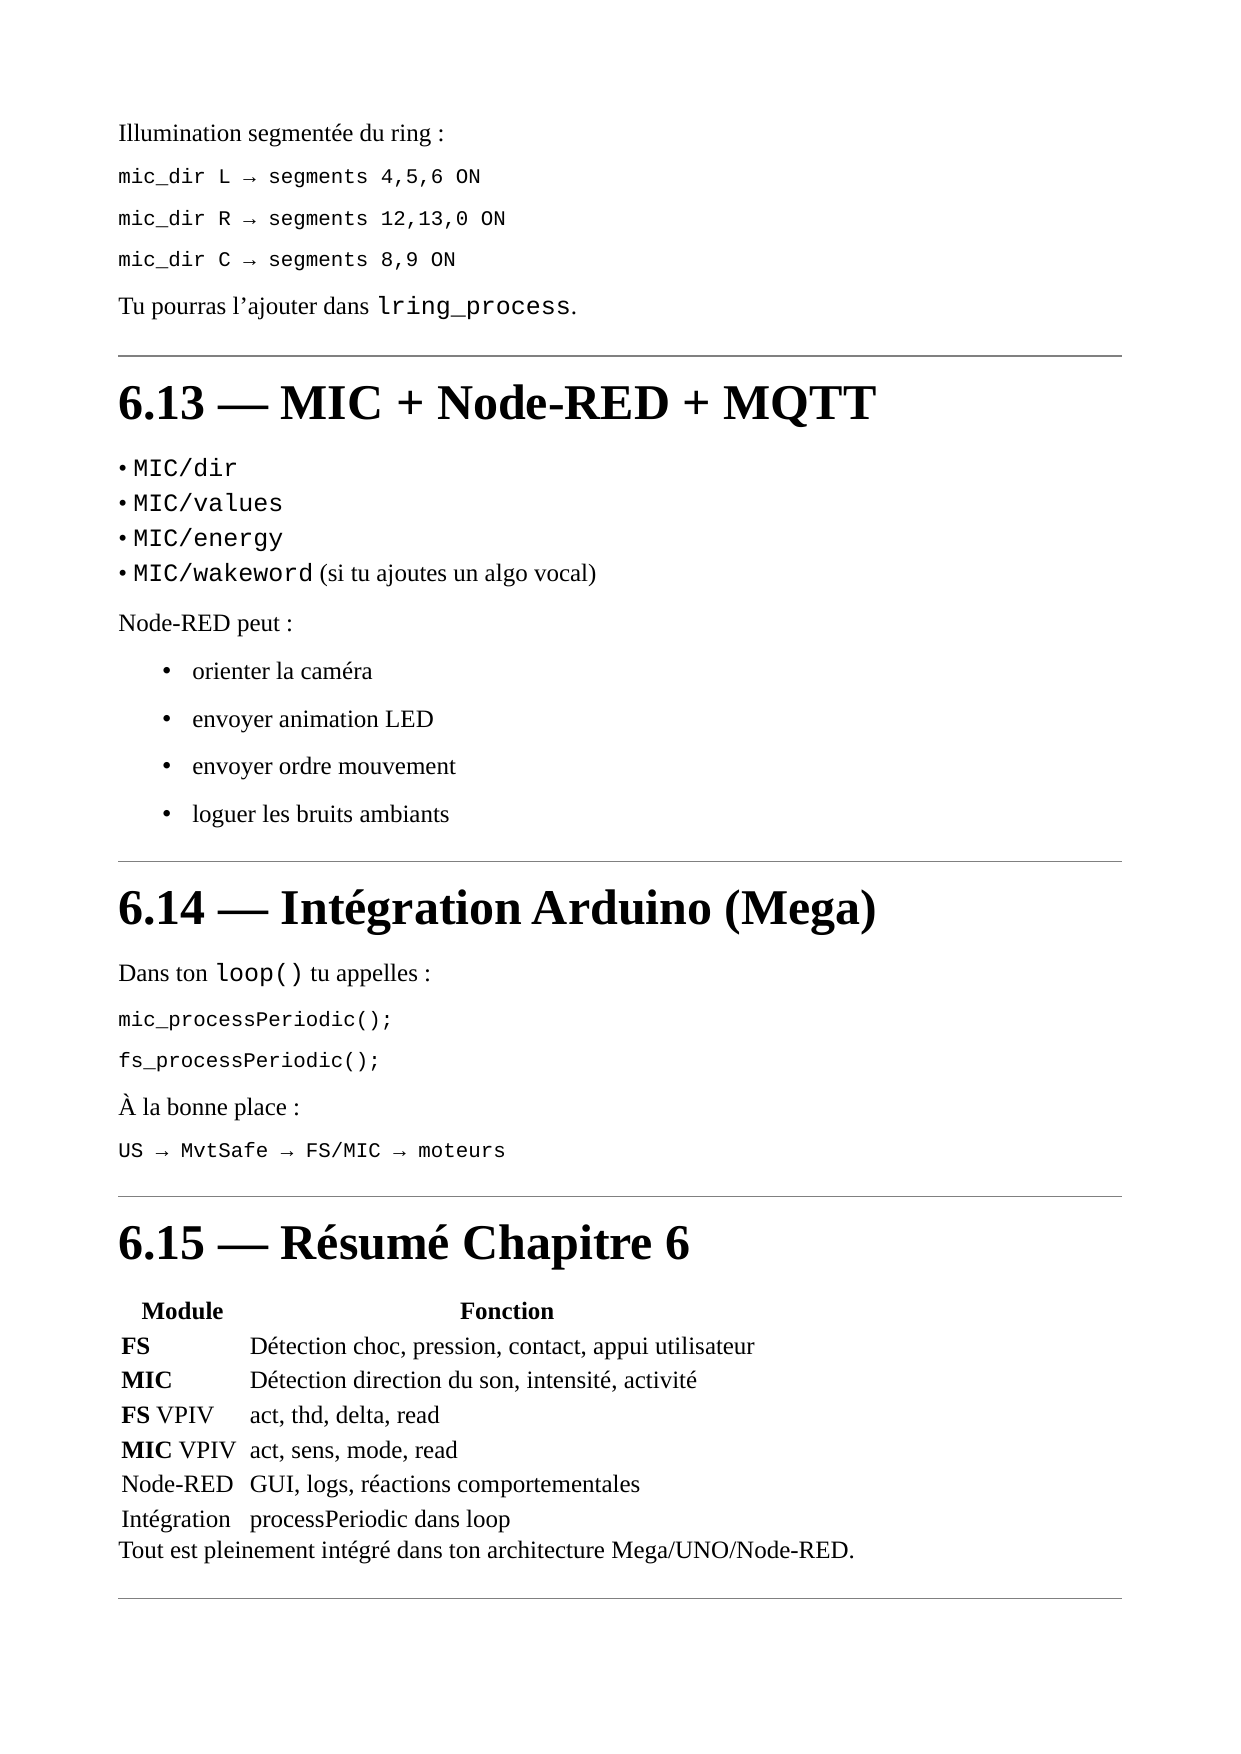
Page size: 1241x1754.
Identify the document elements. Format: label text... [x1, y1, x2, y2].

list orienter la caméra [162, 656, 1122, 685]
text • MIC/dir • MIC/values • MIC/energy • MIC/wakeword (si tu ajoutes un algo vocal) [118, 453, 1122, 589]
table_cell FS VPIV [118, 1397, 247, 1432]
table_cell GUI, logs, réactions comportementales [247, 1466, 767, 1501]
subtitle 6.14 — Intégration Arduino (Mega) [118, 878, 1122, 935]
table_cell act, thd, delta, read [247, 1397, 767, 1432]
text Dans ton loop() tu appelles : [118, 958, 1122, 989]
list envoyer ordre mouvement [162, 751, 1122, 780]
list loguer les bruits ambiants [162, 799, 1122, 828]
table_cell MIC [118, 1363, 247, 1397]
table_cell FS [118, 1328, 247, 1363]
table_cell Intégration [118, 1501, 247, 1536]
text mic_processPeriodic(); [118, 1008, 1122, 1032]
list envoyer animation LED [162, 704, 1122, 732]
table_cell processPeriodic dans loop [247, 1501, 767, 1536]
table_cell Détection direction du son, intensité, activité [247, 1363, 767, 1397]
text Node-RED peut : [118, 608, 1122, 637]
table_header Fonction [247, 1294, 767, 1328]
text mic_dir C → segments 8,9 ON [118, 249, 1122, 273]
text Illumination segmentée du ring : [118, 118, 1122, 147]
text fs_processPeriodic(); [118, 1050, 1122, 1074]
table_cell MIC VPIV [118, 1432, 247, 1466]
subtitle 6.15 — Résumé Chapitre 6 [118, 1213, 1122, 1270]
text mic_dir R → segments 12,13,0 ON [118, 207, 1122, 231]
text US → MvtSafe → FS/MIC → moteurs [118, 1140, 1122, 1163]
table_cell Détection choc, pression, contact, appui utilisateur [247, 1328, 767, 1363]
text mic_dir L → segments 4,5,6 ON [118, 166, 1122, 189]
table_cell act, sens, mode, read [247, 1432, 767, 1466]
text Tout est pleinement intégré dans ton architecture Mega/UNO/Node-RED. [118, 1536, 1122, 1564]
table_cell Node-RED [118, 1466, 247, 1501]
text À la bonne place : [118, 1092, 1122, 1121]
text Tu pourras l’ajouter dans lring_process. [118, 291, 1122, 322]
table_header Module [118, 1294, 247, 1328]
subtitle 6.13 — MIC + Node-RED + MQTT [118, 372, 1122, 430]
